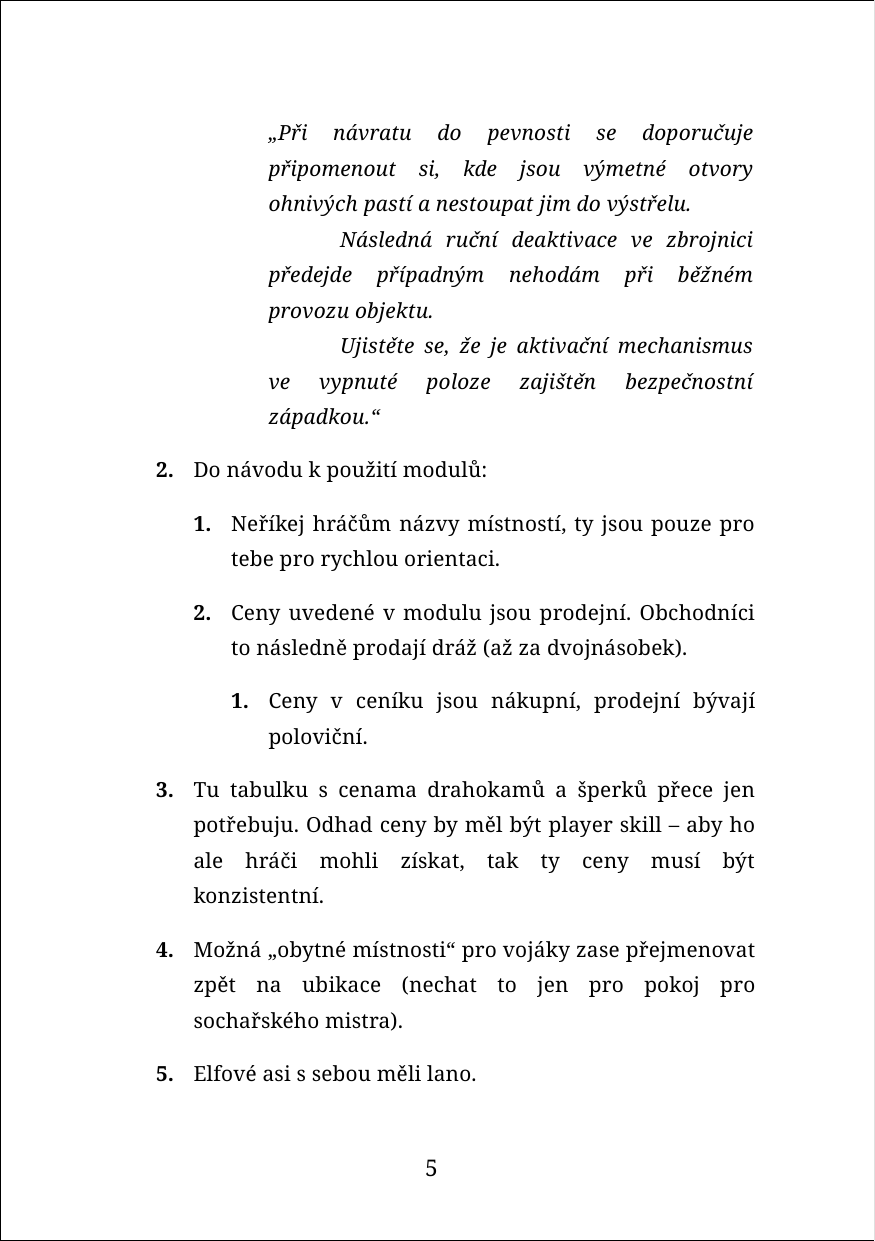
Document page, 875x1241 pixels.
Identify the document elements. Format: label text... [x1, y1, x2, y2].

list Ceny v ceníku jsou nákupní, prodejní bývají poloviční. [231, 686, 756, 750]
list Elfové asi s sebou měli lano. [156, 1059, 756, 1088]
list Do návodu k použití modulů: [156, 456, 756, 484]
list „Při návratu do pevnosti se doporučuje připomenout si, kde jsou výmetné otvory ohnivých pastí a nestoupat jim do výstřelu. Následná ruční deaktivace ve zbrojnici předejde případným nehodám při běžném provozu objektu. Ujistěte se, že je aktivační mechanismus ve vypnuté poloze zajištěn bezpečnostní západkou.“ [231, 118, 756, 431]
list Možná „obytné místnosti“ pro vojáky zase přejmenovat zpět na ubikace (nechat to jen pro pokoj pro sochařského mistra). [156, 935, 756, 1034]
list Ceny uvedené v modulu jsou prodejní. Obchodníci to následně prodají dráž (až za dvojnásobek). [193, 598, 756, 662]
list Neříkej hráčům názvy místností, ty jsou pouze pro tebe pro rychlou orientaci. [193, 509, 756, 573]
list Tu tabulku s cenama drahokamů a šperků přece jen potřebuju. Odhad ceny by měl být player skill – aby ho ale hráči mohli získat, tak ty ceny musí být konzistentní. [156, 775, 756, 910]
